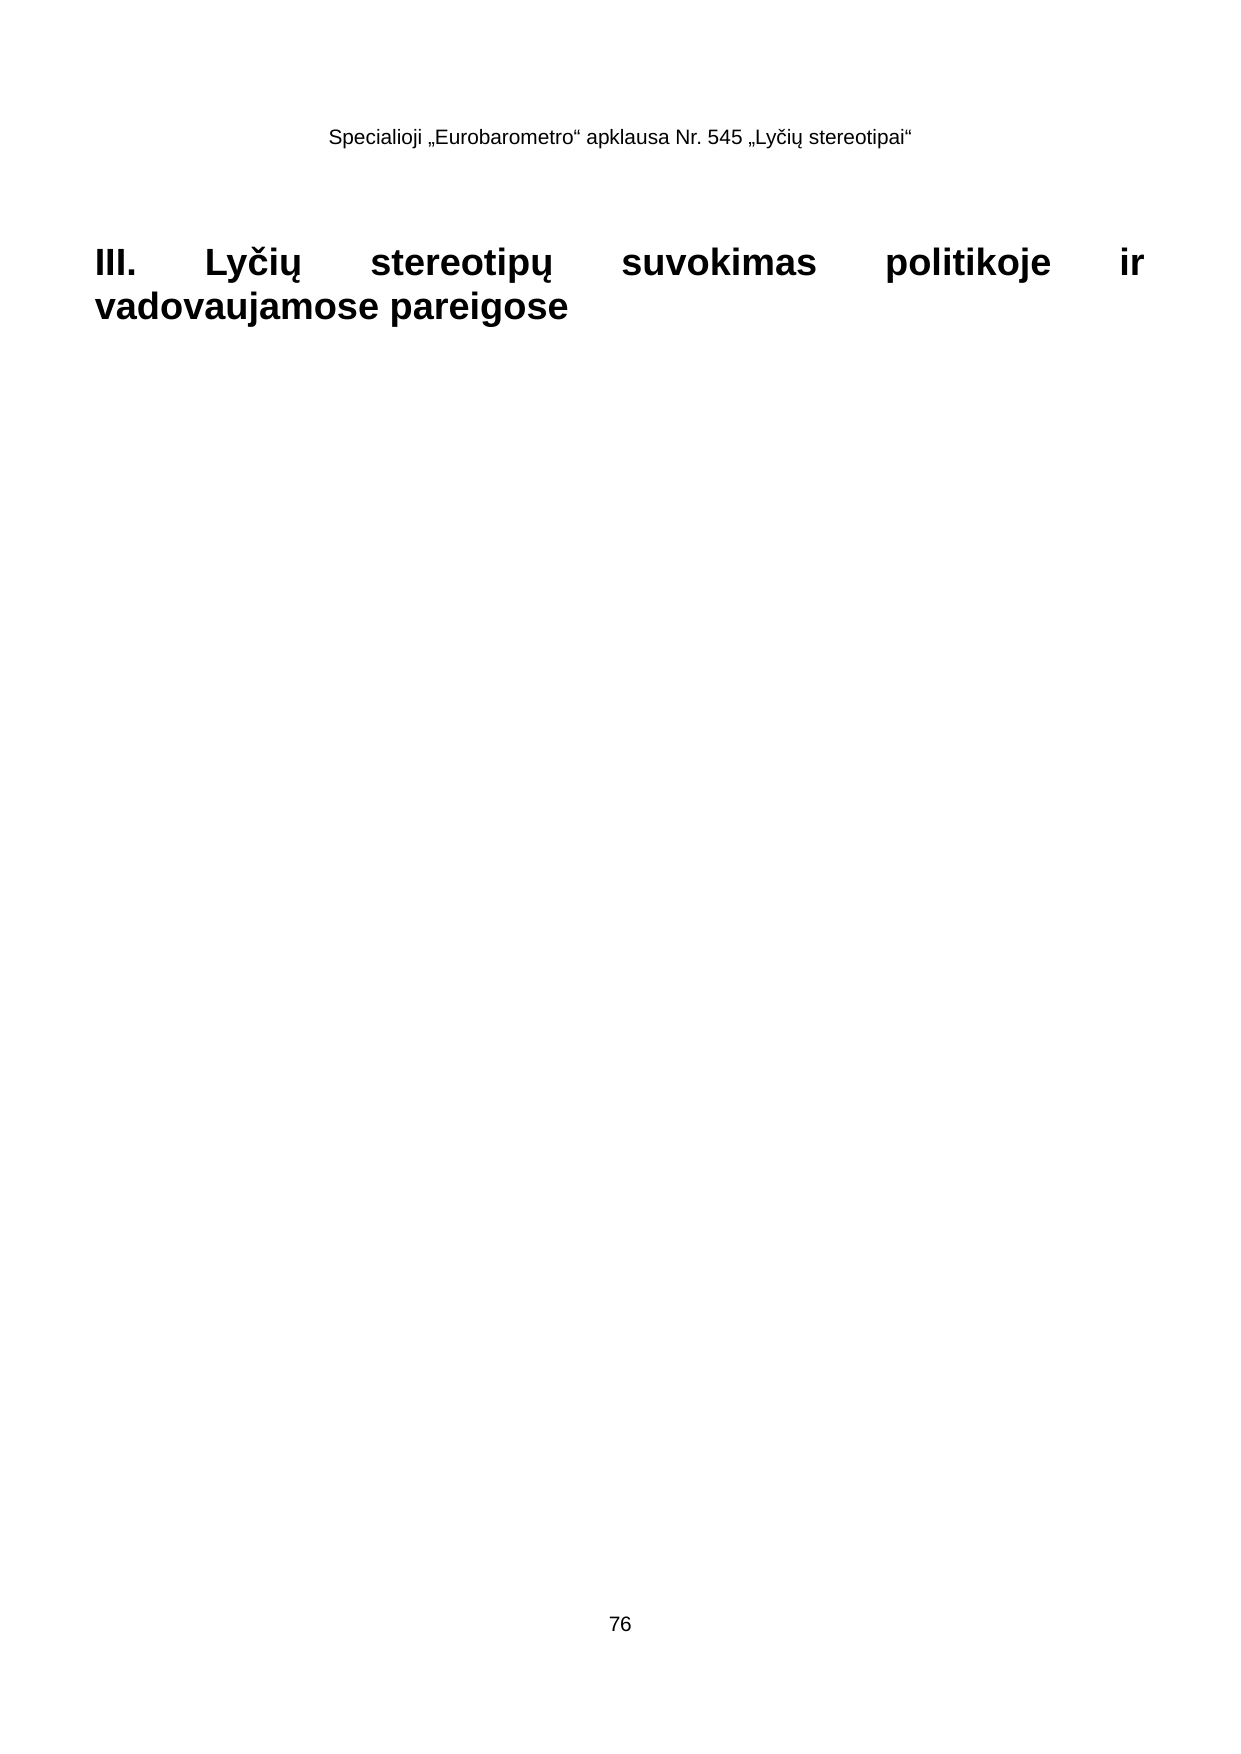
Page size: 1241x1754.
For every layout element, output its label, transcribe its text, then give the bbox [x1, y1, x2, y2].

subtitle III. Lyčių stereotipų suvokimas politikoje ir vadovaujamose pareigose [94, 240, 1146, 327]
